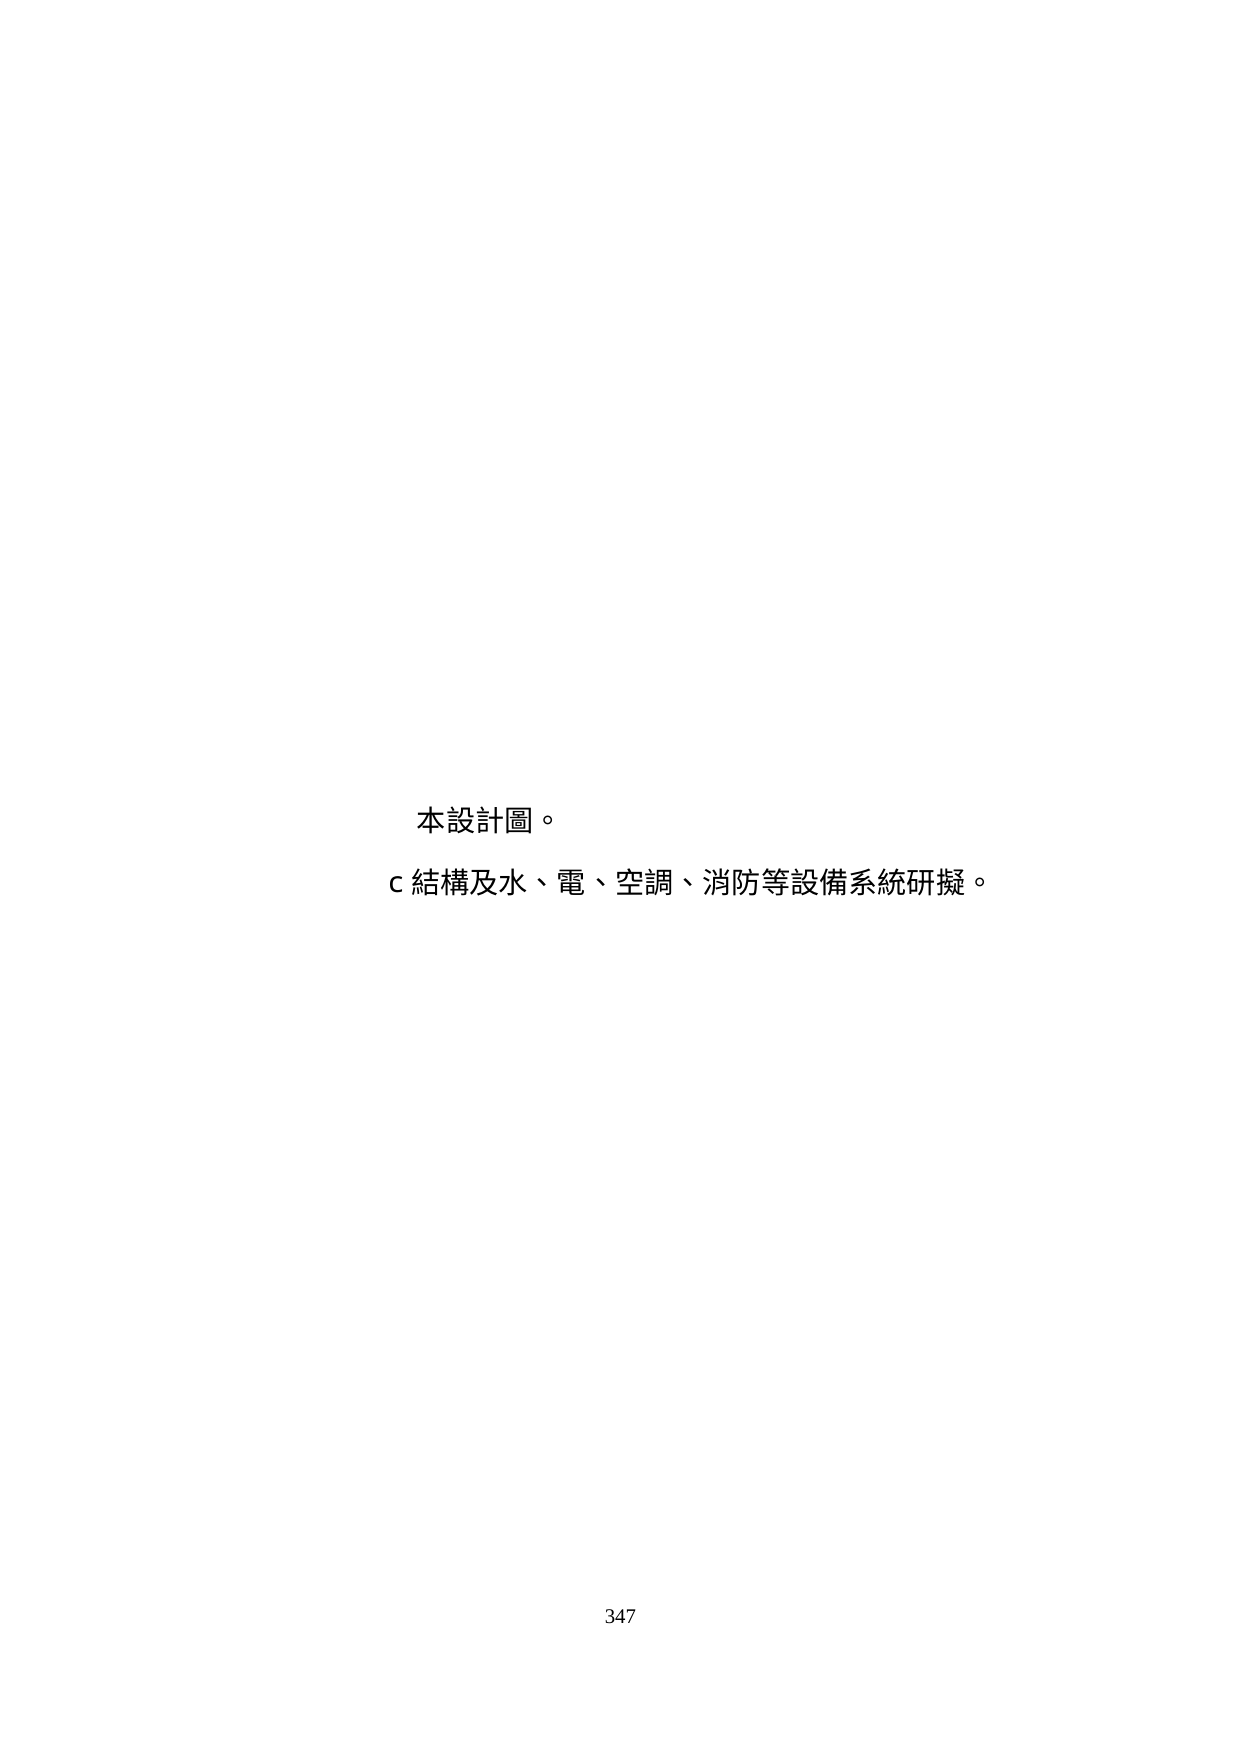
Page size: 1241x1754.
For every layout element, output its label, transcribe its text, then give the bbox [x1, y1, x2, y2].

text c結構及水、電、空調、消防等設備系統研擬。 [387, 839, 1053, 902]
text 本設計圖。 [387, 777, 1053, 839]
